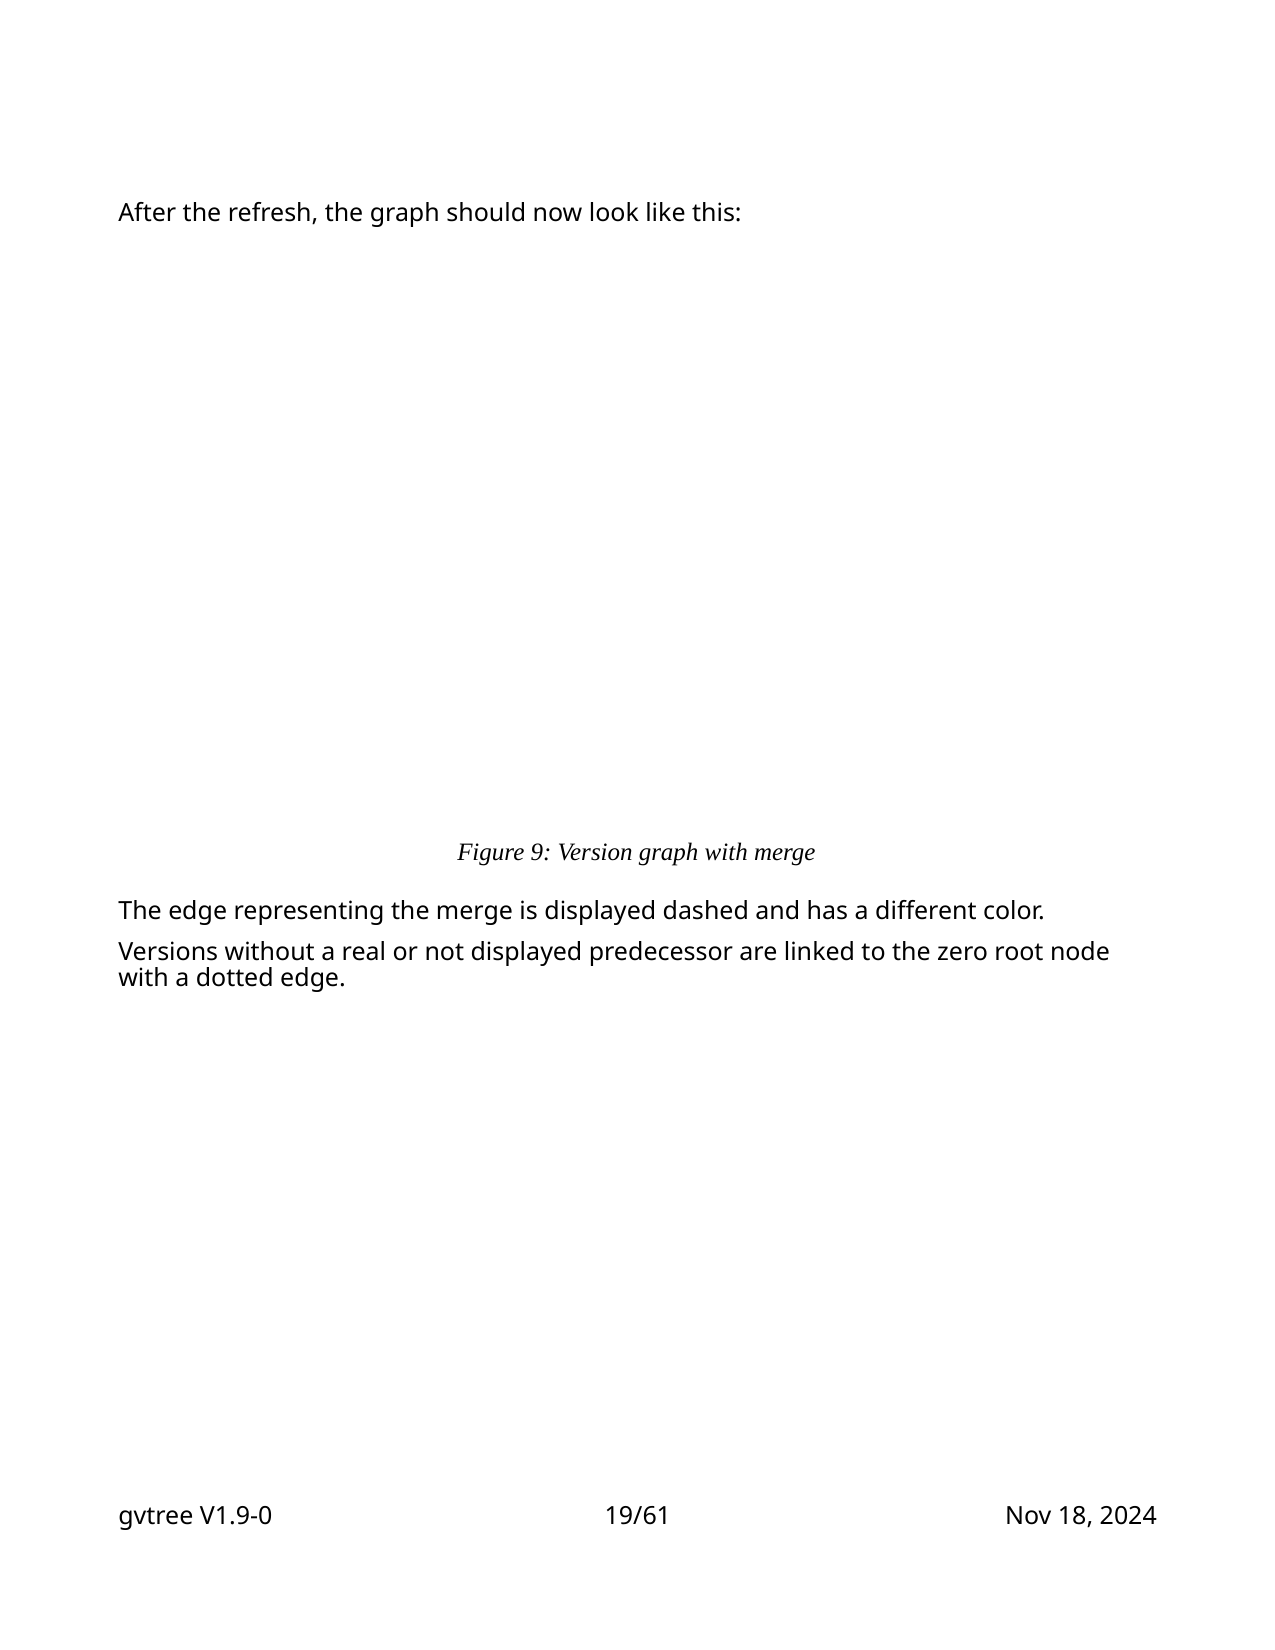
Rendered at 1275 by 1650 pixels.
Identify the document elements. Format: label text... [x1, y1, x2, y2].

text Figure 9: Version graph with merge [240, 254, 1035, 866]
text Versions without a real or not displayed predecessor are linked to the zero root node with a dotted edge. [118, 939, 1157, 992]
text After the refresh, the graph should now look like this: [118, 200, 1157, 227]
text The edge representing the merge is displayed dashed and has a different color. [118, 898, 1157, 924]
